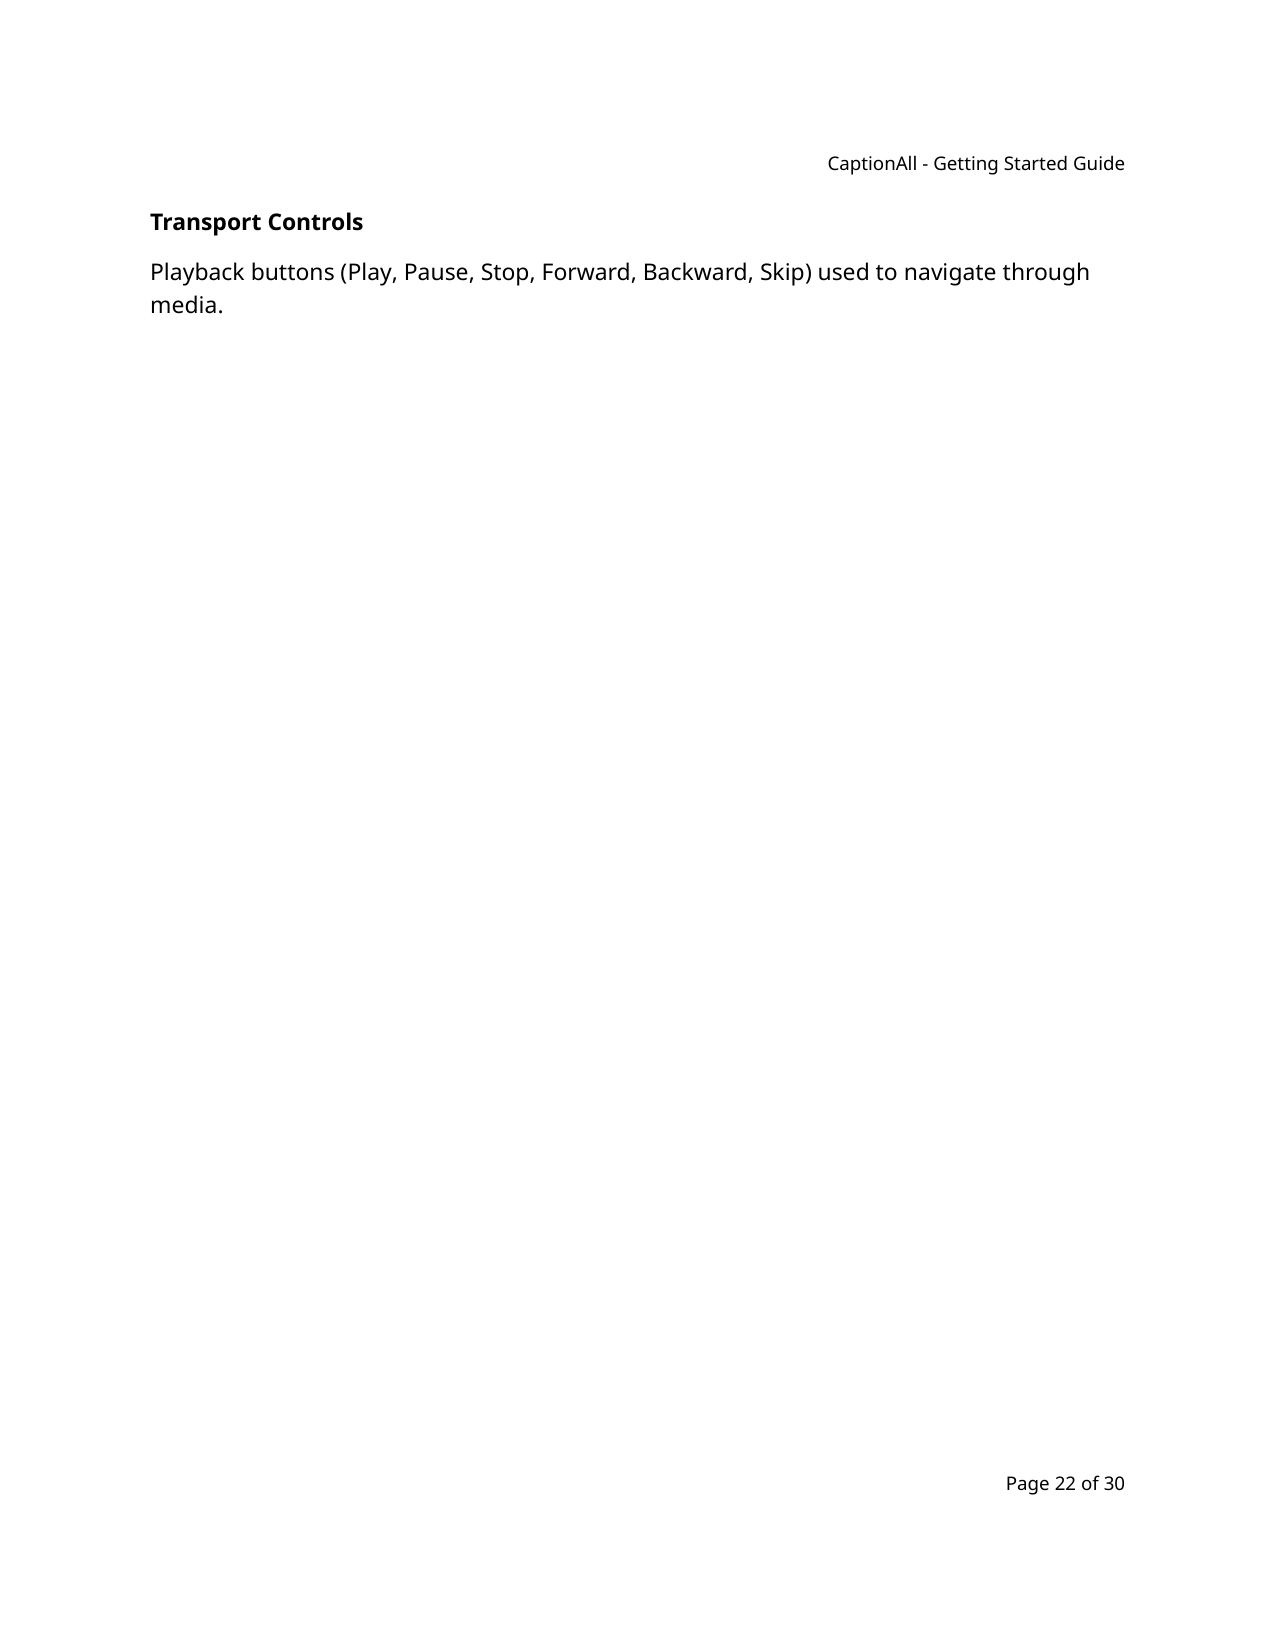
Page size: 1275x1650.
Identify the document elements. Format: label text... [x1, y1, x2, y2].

text Transport Controls [150, 206, 1125, 237]
text Playback buttons (Play, Pause, Stop, Forward, Backward, Skip) used to navigate through media. [150, 256, 1125, 320]
